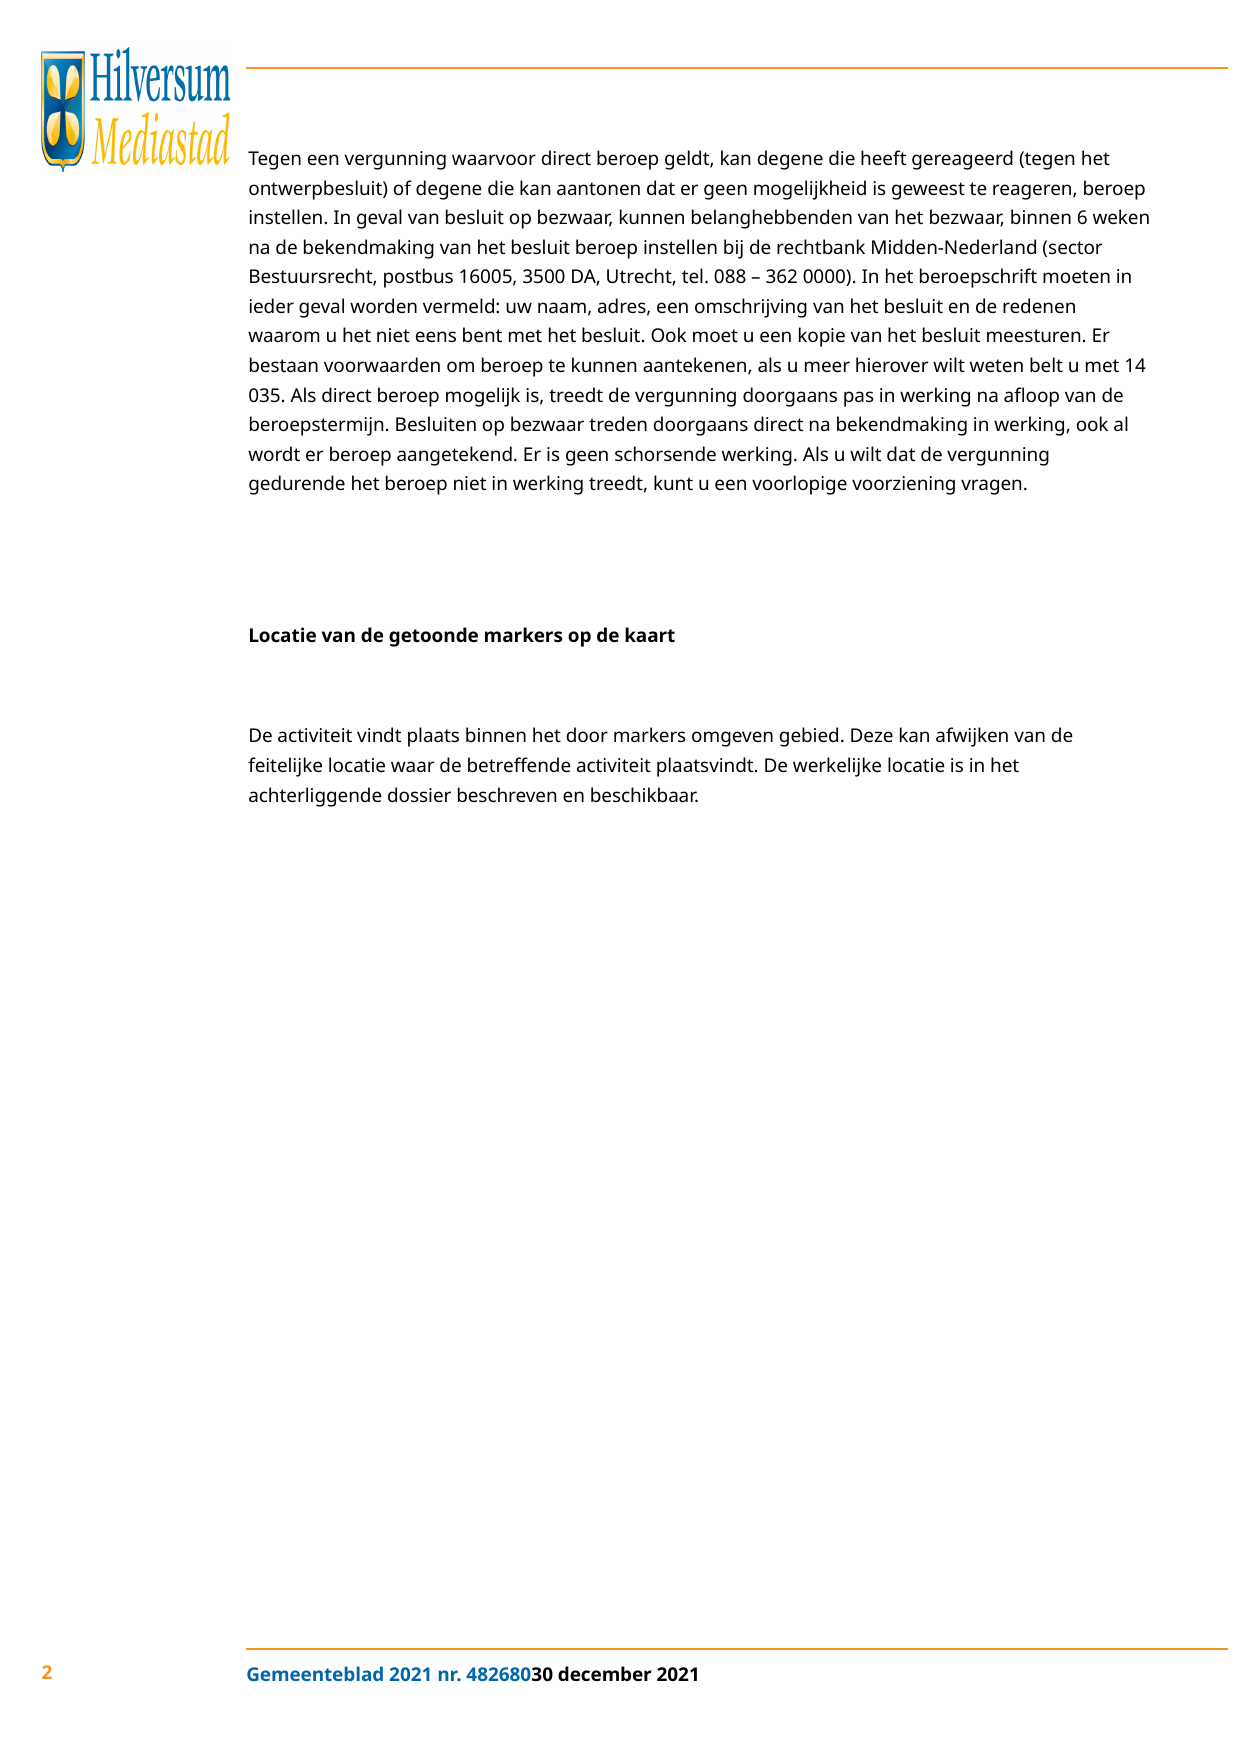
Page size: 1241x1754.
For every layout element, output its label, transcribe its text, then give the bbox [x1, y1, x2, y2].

text Locatie van de getoonde markers op de kaart [248, 622, 1152, 648]
text De activiteit vindt plaats binnen het door markers omgeven gebied. Deze kan afwijken van de feitelijke locatie waar de betreffende activiteit plaatsvindt. De werkelijke locatie is in het achterliggende dossier beschreven en beschikbaar. [248, 723, 1152, 808]
text Tegen een vergunning waarvoor direct beroep geldt, kan degene die heeft gereageerd (tegen het ontwerpbesluit) of degene die kan aantonen dat er geen mogelijkheid is geweest te reageren, beroep instellen. In geval van besluit op bezwaar, kunnen belanghebbenden van het bezwaar, binnen 6 weken na de bekendmaking van het besluit beroep instellen bij de rechtbank Midden-Nederland (sector Bestuursrecht, postbus 16005, 3500 DA, Utrecht, tel. 088 – 362 0000). In het beroepschrift moeten in ieder geval worden vermeld: uw naam, adres, een omschrijving van het besluit en de redenen waarom u het niet eens bent met het besluit. Ook moet u een kopie van het besluit meesturen. Er bestaan voorwaarden om beroep te kunnen aantekenen, als u meer hierover wilt weten belt u met 14 035. Als direct beroep mogelijk is, treedt de vergunning doorgaans pas in werking na afloop van de beroepstermijn. Besluiten op bezwaar treden doorgaans direct na bekendmaking in werking, ook al wordt er beroep aangetekend. Er is geen schorsende werking. Als u wilt dat de vergunning gedurende het beroep niet in werking treedt, kunt u een voorlopige voorziening vragen. [248, 145, 1152, 496]
picture [41, 47, 231, 172]
